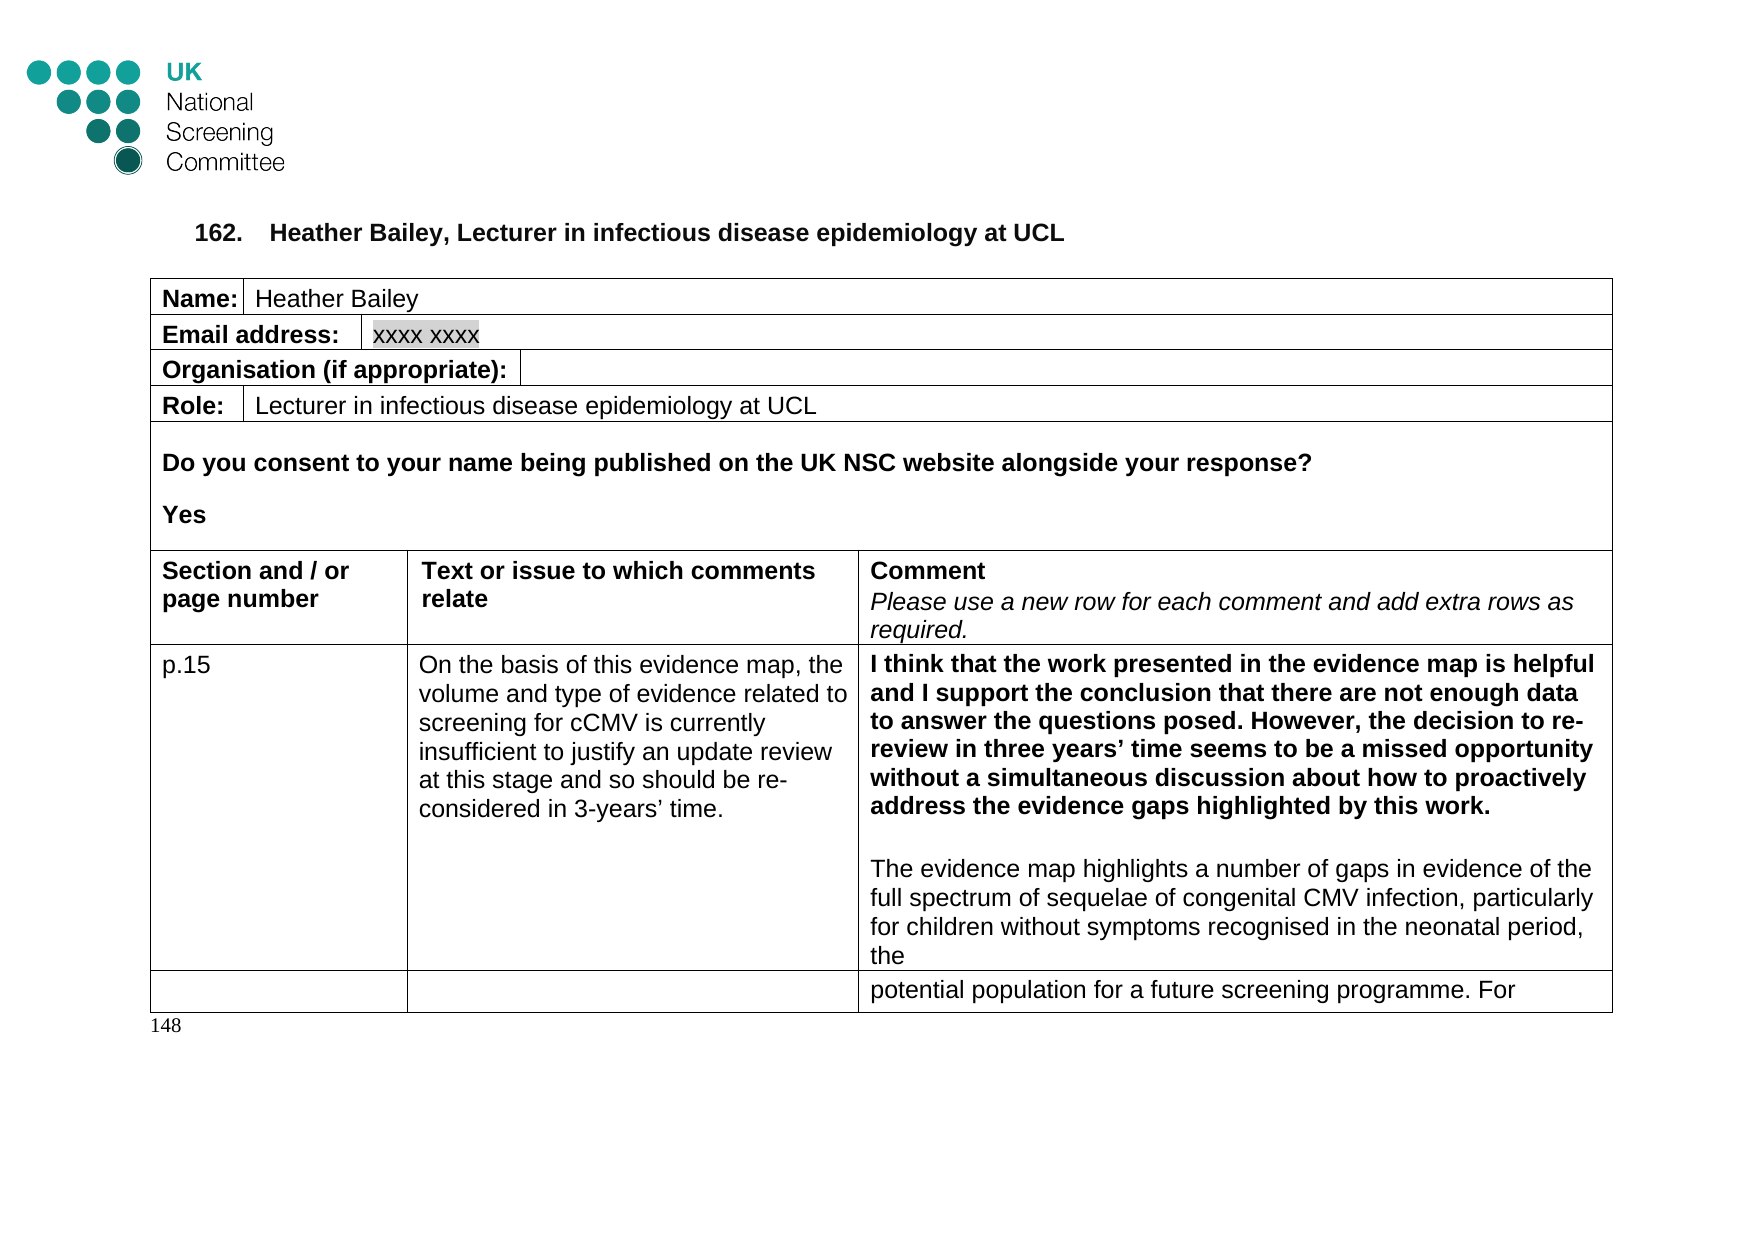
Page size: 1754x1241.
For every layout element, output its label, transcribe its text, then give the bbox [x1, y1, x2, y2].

table_cell Email address: [151, 315, 361, 349]
table_cell On the basis of this evidence map, the volume and type of evidence related to screening for cCMV is currently insufficient to justify an update review at this stage and so should be re-considered in 3-years’ time. [408, 645, 858, 969]
table_cell Section and / or page number [151, 551, 407, 644]
table_cell [151, 971, 407, 1012]
table_cell xxxx xxxx [362, 315, 1612, 349]
table_cell potential population for a future screening programme. For [859, 971, 1612, 1012]
table_header Heather Bailey [244, 279, 1612, 313]
table_cell Comment Please use a new row for each comment and add extra rows as required. [859, 551, 1612, 644]
table_cell [521, 350, 1612, 385]
table_cell [408, 971, 858, 1012]
table_cell Role: [151, 386, 243, 421]
table_header Name: [151, 279, 243, 313]
table_cell Text or issue to which comments relate [408, 551, 858, 644]
table_cell p.15 [151, 645, 407, 969]
table_cell I think that the work presented in the evidence map is helpful and I support the conclusion that there are not enough data to answer the questions posed. However, the decision to re-review in three years’ time seems to be a missed opportunity without a simultaneous discussion about how to proactively address the evidence gaps highlighted by this work. The evidence map highlights a number of gaps in evidence of the full spectrum of sequelae of congenital CMV infection, particularly for children without symptoms recognised in the neonatal period, the [859, 645, 1612, 969]
list Heather Bailey, Lecturer in infectious disease epidemiology at UCL [194, 207, 1604, 247]
table_cell Do you consent to your name being published on the UK NSC website alongside your response? Yes [151, 422, 1612, 549]
table_cell Lecturer in infectious disease epidemiology at UCL [244, 386, 1612, 421]
table_cell Organisation (if appropriate): [151, 350, 520, 385]
